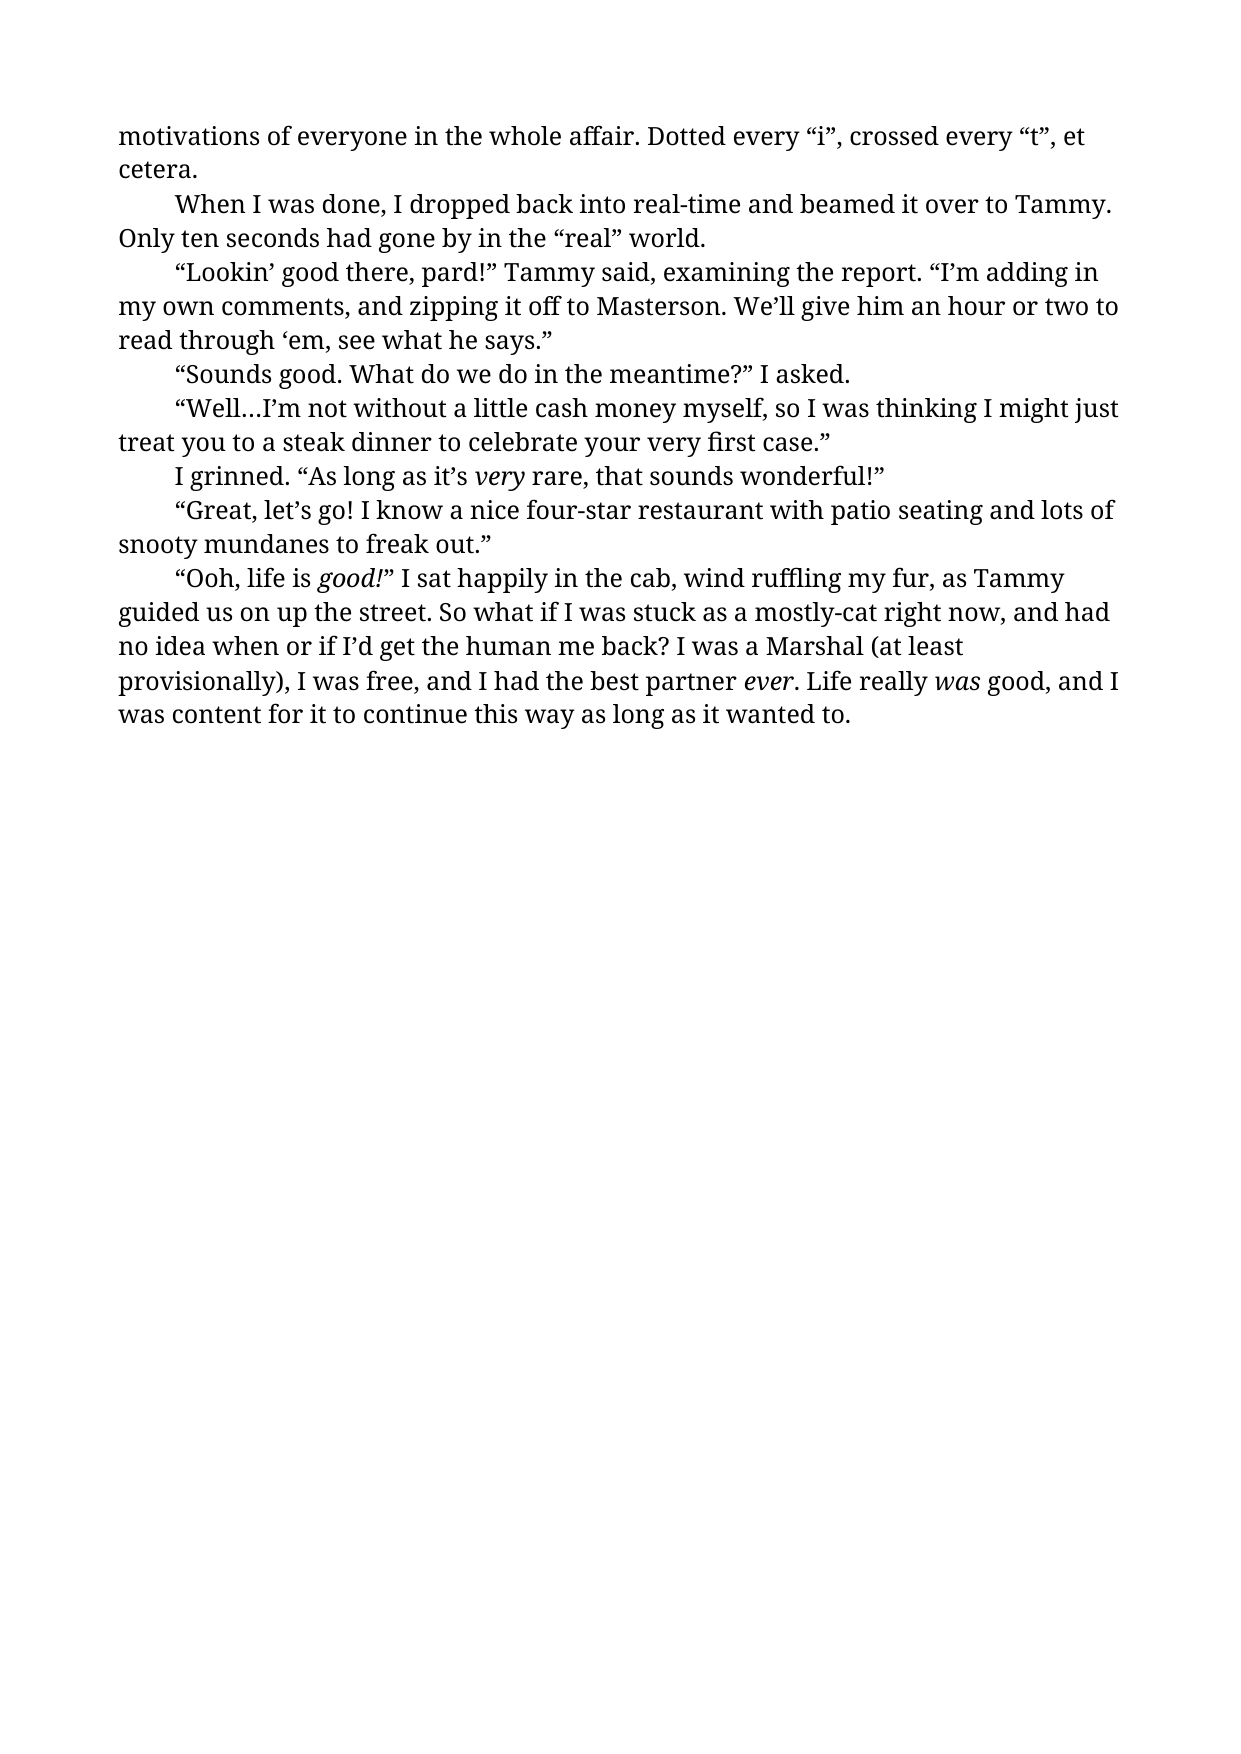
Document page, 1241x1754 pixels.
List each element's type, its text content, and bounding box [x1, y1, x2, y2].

text “Great, let’s go! I know a nice four-star restaurant with patio seating and lots of snooty mundanes to freak out.” [118, 493, 1122, 561]
text “Well…I’m not without a little cash money myself, so I was thinking I might just treat you to a steak dinner to celebrate your very first case.” [118, 391, 1122, 459]
text “Sounds good. What do we do in the meantime?” I asked. [118, 357, 1122, 391]
text “Ooh, life is good!” I sat happily in the cab, wind ruffling my fur, as Tammy guided us on up the street. So what if I was stuck as a mostly-cat right now, and had no idea when or if I’d get the human me back? I was a Marshal (at least provisionally), I was free, and I had the best partner ever. Life really was good, and I was content for it to continue this way as long as it wanted to. [118, 561, 1122, 731]
text When I was done, I dropped back into real-time and beamed it over to Tammy. Only ten seconds had gone by in the “real” world. [118, 186, 1122, 254]
text “Lookin’ good there, pard!” Tammy said, examining the report. “I’m adding in my own comments, and zipping it off to Masterson. We’ll give him an hour or two to read through ‘em, see what he says.” [118, 254, 1122, 357]
text I grinned. “As long as it’s very rare, that sounds wonderful!” [118, 459, 1122, 493]
text motivations of everyone in the whole affair. Dotted every “i”, crossed every “t”, et cetera. [118, 118, 1122, 186]
